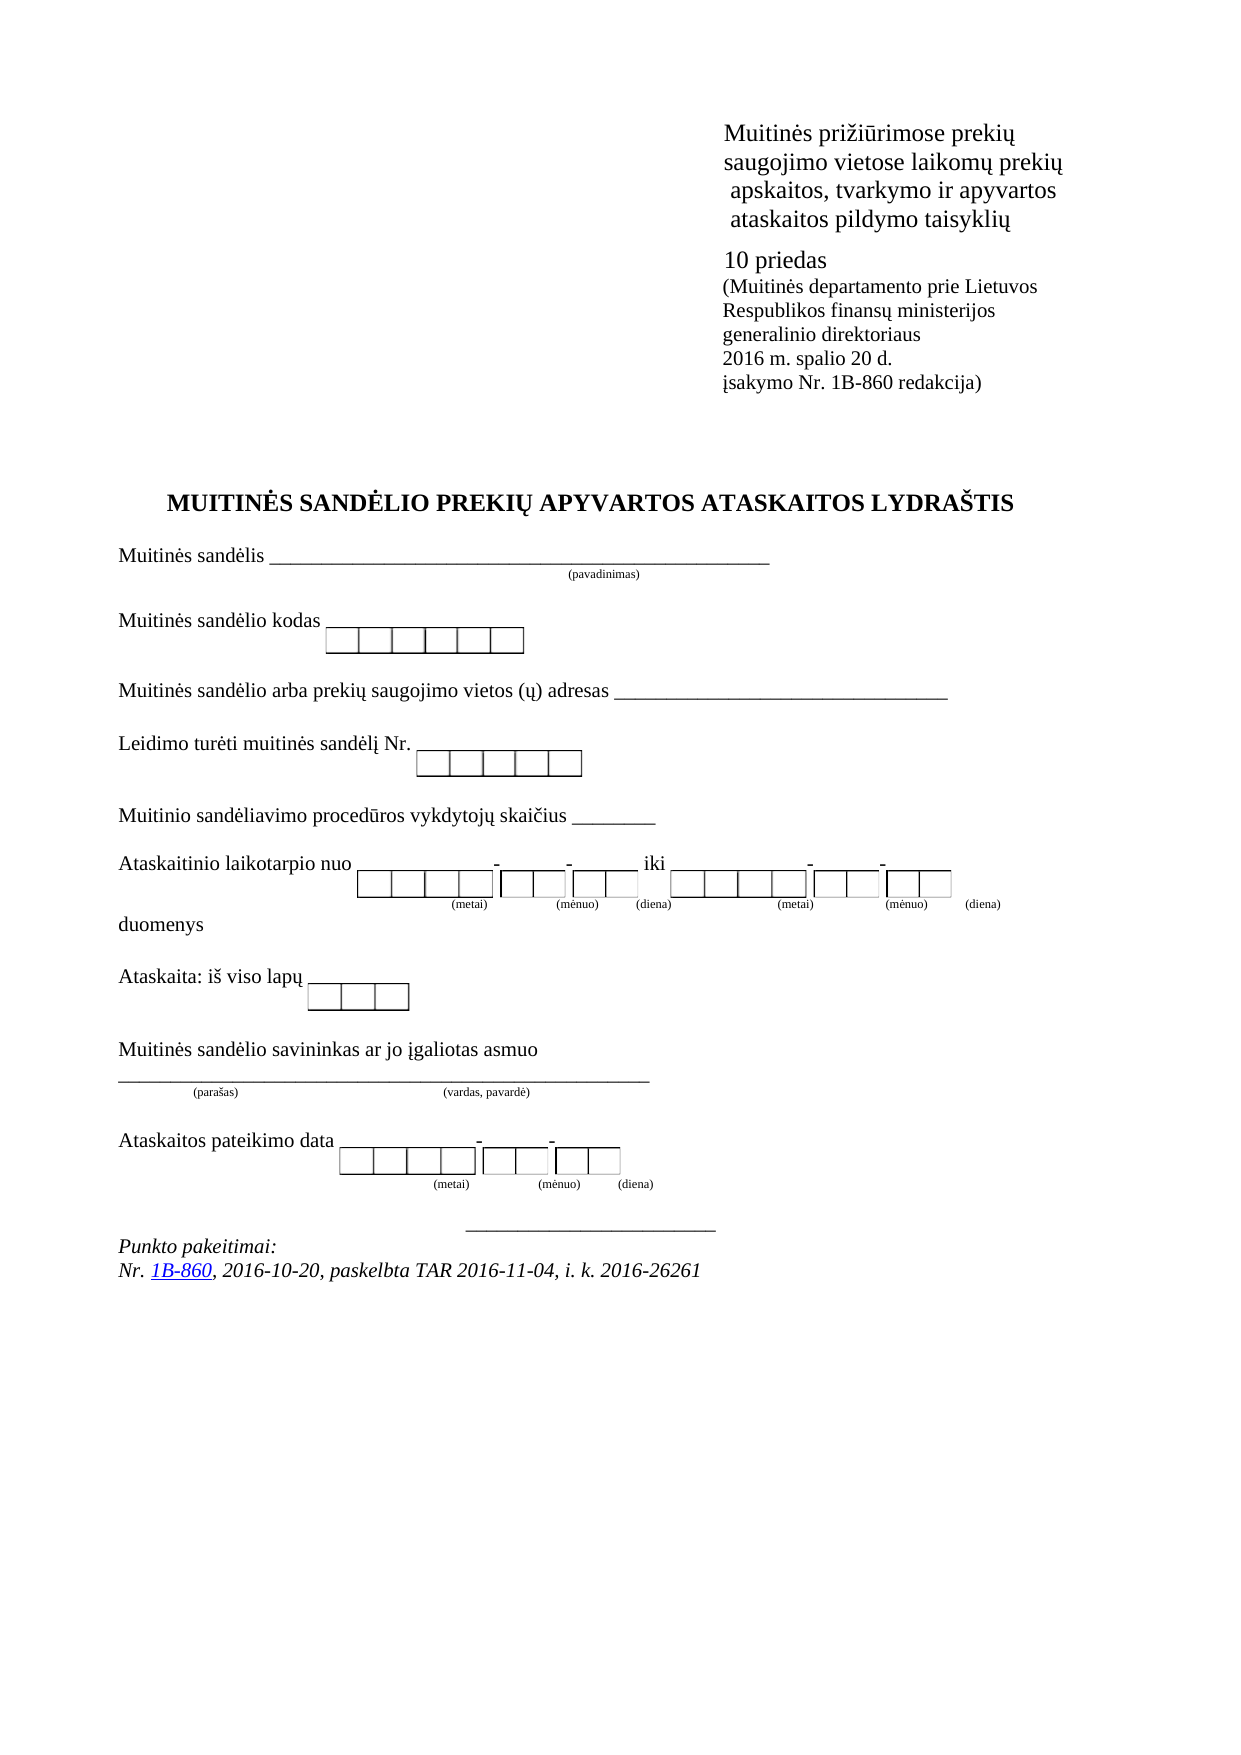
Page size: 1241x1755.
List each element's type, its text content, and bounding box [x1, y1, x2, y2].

text ________________________ [118, 1210, 1063, 1234]
text ataskaitos pildymo taisyklių [723, 204, 1063, 233]
text Muitinės sandėlis ________________________________________________ [118, 543, 1063, 567]
text (metai) (mėnuo) (diena) [118, 1177, 1063, 1191]
text (parašas) (vardas, pavardė) [118, 1085, 1063, 1099]
text (Muitinės departamento prie Lietuvos [722, 274, 1063, 298]
text Leidimo turėti muitinės sandėlį Nr. [118, 731, 1063, 777]
text Punkto pakeitimai: [118, 1234, 1063, 1258]
text 2016 m. spalio 20 d. [722, 346, 1063, 370]
text (metai) (mėnuo) (diena) (metai) (mėnuo) (diena) [118, 897, 1063, 912]
text Ataskaitinio laikotarpio nuo -- iki -- [118, 851, 1063, 897]
text saugojimo vietose laikomų prekių [723, 147, 1063, 176]
text Ataskaita: iš viso lapų [118, 964, 1063, 1011]
text Muitinės sandėlio arba prekių saugojimo vietos (ų) adresas ________________________________ [118, 678, 1063, 702]
text 10 priedas [723, 245, 1063, 274]
text apskaitos, tvarkymo ir apyvartos [723, 176, 1063, 204]
text duomenys [118, 912, 1063, 936]
text Nr. 1B-860, 2016-10-20, paskelbta TAR 2016-11-04, i. k. 2016-26261 [118, 1258, 1063, 1282]
text Muitinio sandėliavimo procedūros vykdytojų skaičius ________ [118, 803, 1063, 827]
text Muitinės prižiūrimose prekių [723, 118, 1063, 147]
text Respublikos finansų ministerijos [722, 298, 1063, 322]
text Muitinės sandėlio kodas [118, 608, 1063, 654]
text (pavadinimas) [118, 567, 1063, 581]
text generalinio direktoriaus [722, 322, 1063, 346]
text Ataskaitos pateikimo data -- [118, 1128, 1063, 1174]
text įsakymo Nr. 1B-860 redakcija) [722, 370, 1063, 394]
text Muitinės sandėlio savininkas ar jo įgaliotas asmuo ___________________________________________________ [118, 1037, 1063, 1085]
text MUITINĖS SANDĖLIO PREKIŲ APYVARTOS ATASKAITOS LYDRAŠTIS [118, 488, 1063, 516]
